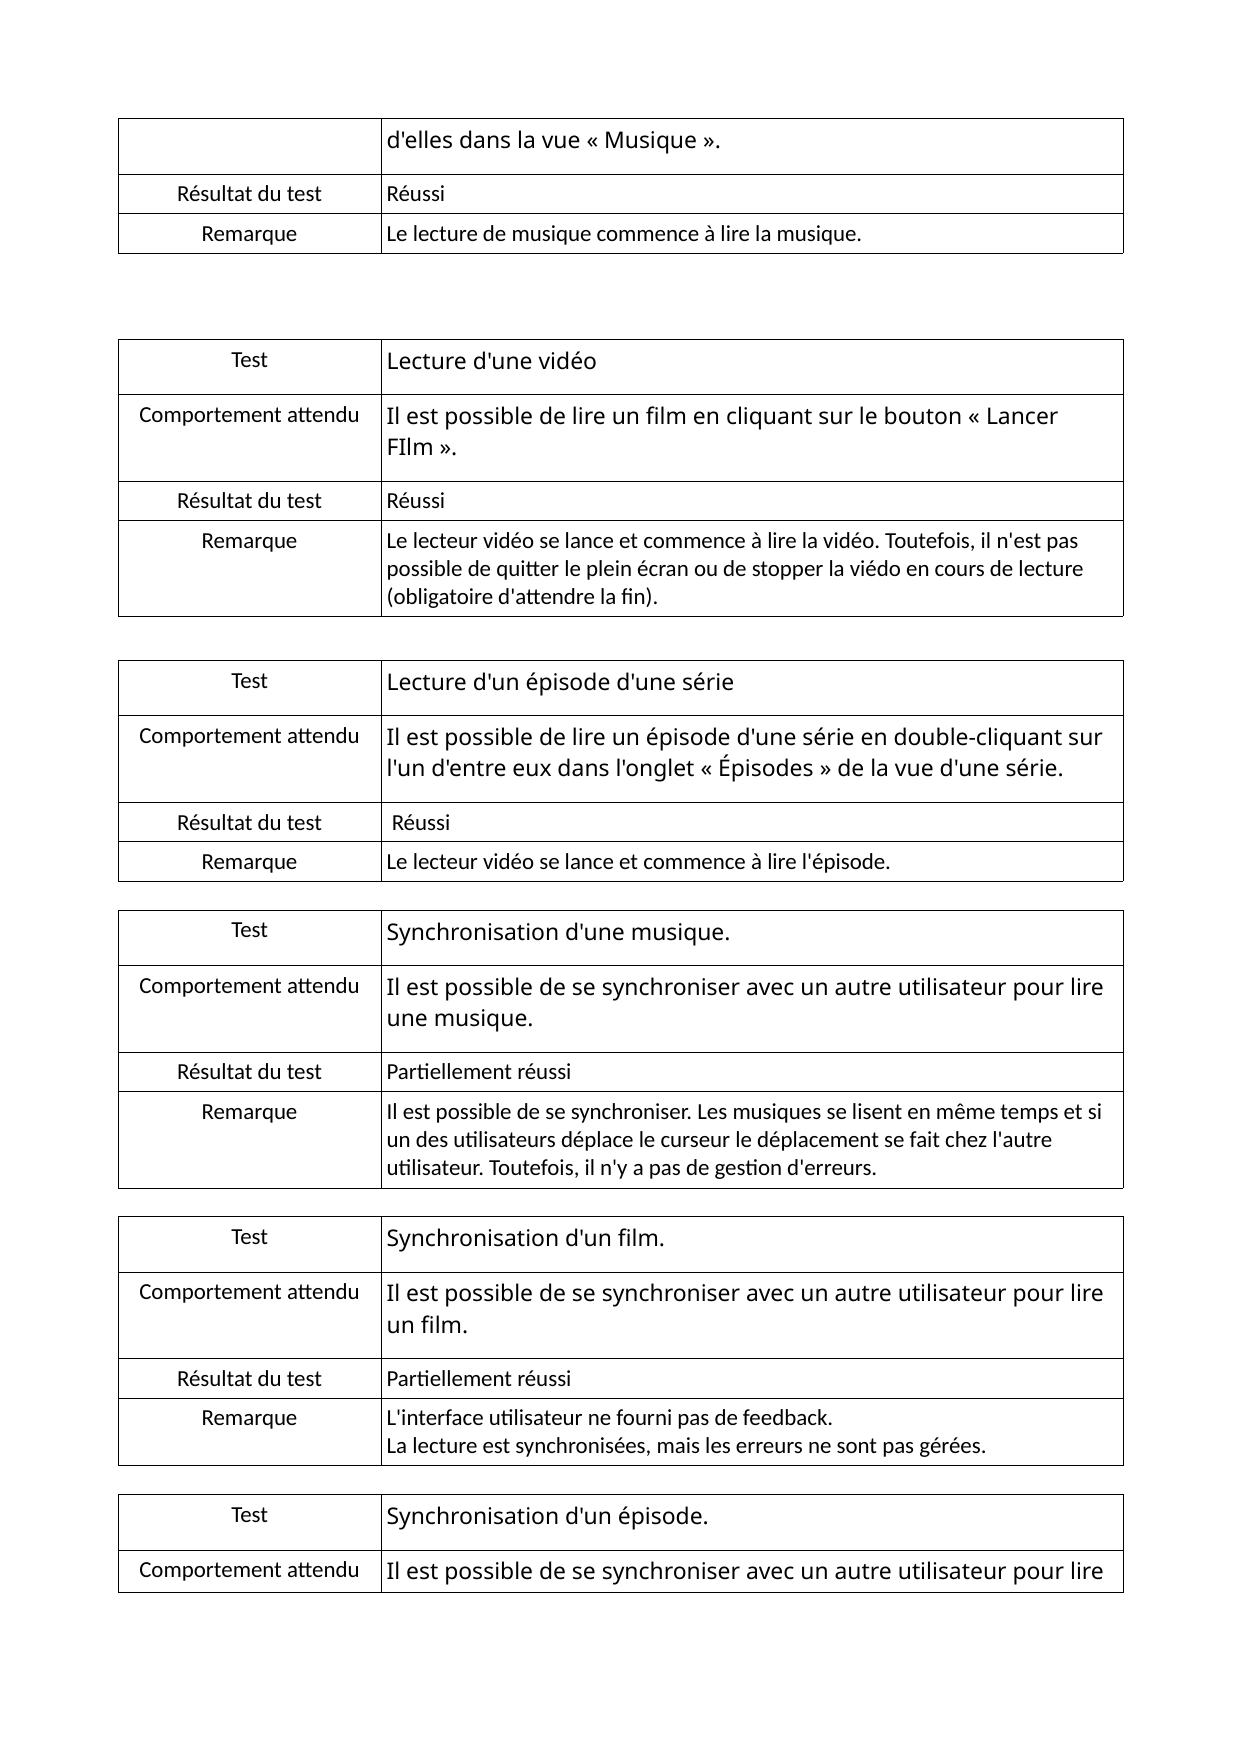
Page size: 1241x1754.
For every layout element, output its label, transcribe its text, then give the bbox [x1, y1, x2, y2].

table_cell [119, 119, 381, 173]
table_header Test [119, 911, 381, 965]
table_header Synchronisation d'un épisode. [382, 1495, 1123, 1549]
table_cell Partiellement réussi [382, 1053, 1123, 1091]
table_cell Remarque [119, 214, 381, 253]
table_cell Comportement attendu [119, 1273, 381, 1358]
table_cell Partiellement réussi [382, 1359, 1123, 1398]
table_header Test [119, 1217, 381, 1272]
table_cell Remarque [119, 521, 381, 616]
table_header Lecture d'une vidéo [382, 340, 1123, 394]
table_cell Il est possible de lire un film en cliquant sur le bouton « Lancer FIlm ». [382, 395, 1123, 481]
table_header Synchronisation d'un film. [382, 1217, 1123, 1272]
table_cell Réussi [382, 803, 1123, 841]
table_cell Il est possible de se synchroniser avec un autre utilisateur pour lire [382, 1551, 1123, 1592]
table_cell d'elles dans la vue « Musique ». [382, 119, 1123, 173]
table_cell Remarque [119, 1092, 381, 1187]
table_header Test [119, 661, 381, 715]
table_cell Remarque [119, 842, 381, 881]
table_cell Il est possible de se synchroniser. Les musiques se lisent en même temps et si un des utilisateurs déplace le curseur le déplacement se fait chez l'autre utilisateur. Toutefois, il n'y a pas de gestion d'erreurs. [382, 1092, 1123, 1187]
table_cell L'interface utilisateur ne fourni pas de feedback. La lecture est synchronisées, mais les erreurs ne sont pas gérées. [382, 1399, 1123, 1465]
table_cell Résultat du test [119, 175, 381, 213]
table_cell Le lecteur vidéo se lance et commence à lire la vidéo. Toutefois, il n'est pas possible de quitter le plein écran ou de stopper la viédo en cours de lecture (obligatoire d'attendre la fin). [382, 521, 1123, 616]
table_cell Il est possible de lire un épisode d'une série en double-cliquant sur l'un d'entre eux dans l'onglet « Épisodes » de la vue d'une série. [382, 716, 1123, 802]
table_cell Comportement attendu [119, 1551, 381, 1592]
table_cell Comportement attendu [119, 395, 381, 481]
table_cell Il est possible de se synchroniser avec un autre utilisateur pour lire un film. [382, 1273, 1123, 1358]
table_header Synchronisation d'une musique. [382, 911, 1123, 965]
table_header Lecture d'un épisode d'une série [382, 661, 1123, 715]
table_cell Réussi [382, 175, 1123, 213]
table_cell Il est possible de se synchroniser avec un autre utilisateur pour lire une musique. [382, 966, 1123, 1052]
table_cell Le lecture de musique commence à lire la musique. [382, 214, 1123, 253]
table_cell Résultat du test [119, 482, 381, 520]
table_header Test [119, 340, 381, 394]
table_cell Comportement attendu [119, 716, 381, 802]
table_cell Résultat du test [119, 1053, 381, 1091]
table_header Test [119, 1495, 381, 1549]
table_cell Résultat du test [119, 803, 381, 841]
table_cell Réussi [382, 482, 1123, 520]
table_cell Le lecteur vidéo se lance et commence à lire l'épisode. [382, 842, 1123, 881]
table_cell Résultat du test [119, 1359, 381, 1398]
table_cell Comportement attendu [119, 966, 381, 1052]
table_cell Remarque [119, 1399, 381, 1465]
